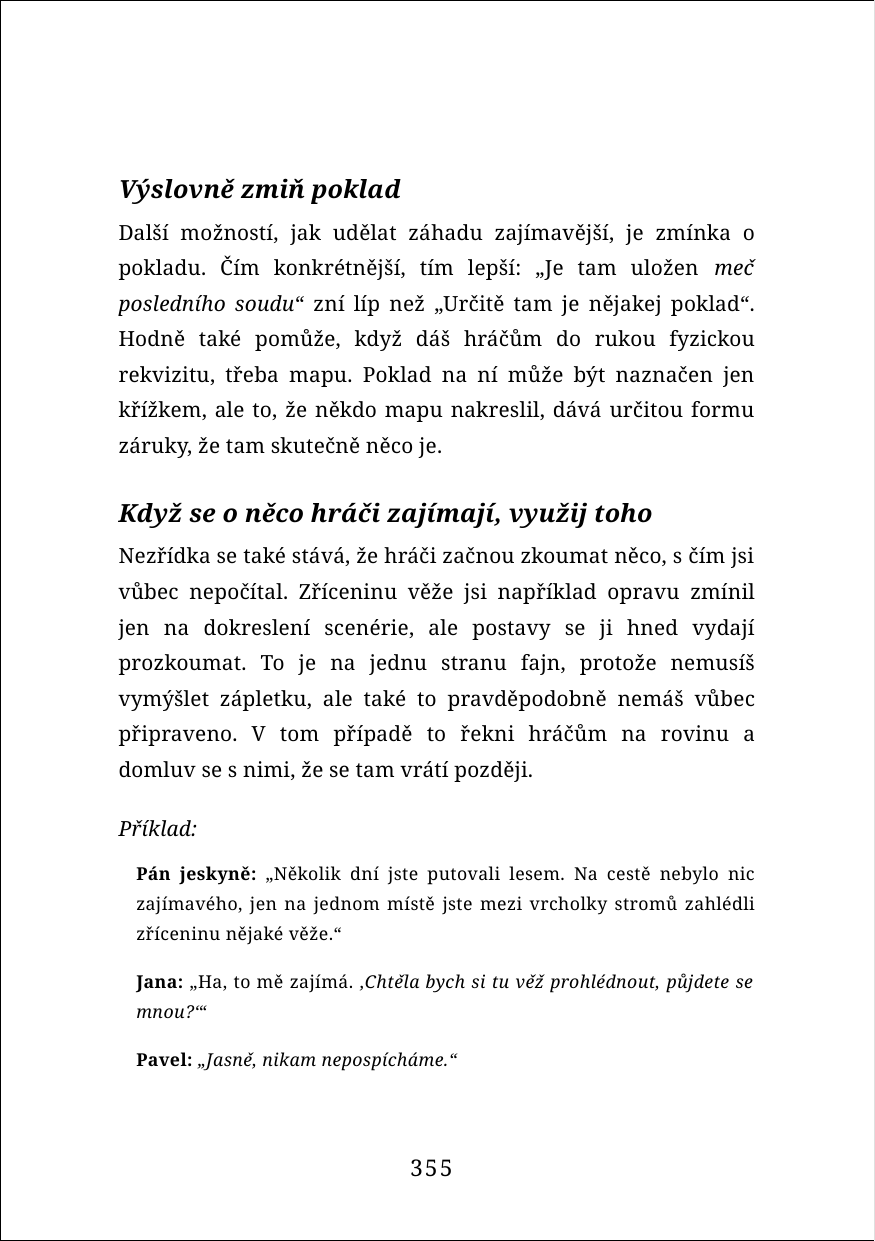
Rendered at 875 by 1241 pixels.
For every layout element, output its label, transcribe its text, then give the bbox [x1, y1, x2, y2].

text Příklad: [118, 814, 756, 842]
text Pán jeskyně: „Několik dní jste putovali lesem. Na cestě nebylo nic zajímavého, jen na jednom místě jste mezi vrcholky stromů zahlédli zříceninu nějaké věže.“ [136, 861, 756, 946]
subtitle Když se o něco hráči zajímají, využij toho [118, 496, 756, 530]
text Nezřídka se také stává, že hráči začnou zkoumat něco, s čím jsi vůbec nepočítal. Zříceninu věže jsi například opravu zmínil jen na dokreslení scenérie, ale postavy se ji hned vydají prozkoumat. To je na jednu stranu fajn, protože nemusíš vymýšlet zápletku, ale také to pravděpodobně nemáš vůbec připraveno. V tom případě to řekni hráčům na rovinu a domluv se s nimi, že se tam vrátí později. [118, 542, 756, 783]
text Jana: „Ha, to mě zajímá. ‚Chtěla bych si tu věž prohlédnout, půjdete se mnou?‘“ [136, 969, 756, 1024]
text Pavel: „Jasně, nikam nepospícháme.“ [136, 1048, 756, 1072]
text Další možností, jak udělat záhadu zajímavější, je zmínka o pokladu. Čím konkrétnější, tím lepší: „Je tam uložen meč posledního soudu“ zní líp než „Určitě tam je nějakej poklad“. Hodně také pomůže, když dáš hráčům do rukou fyzickou rekvizitu, třeba mapu. Poklad na ní může být naznačen jen křížkem, ale to, že někdo mapu nakreslil, dává určitou formu záruky, že tam skutečně něco je. [118, 218, 756, 459]
subtitle Výslovně zmiň poklad [118, 172, 756, 206]
